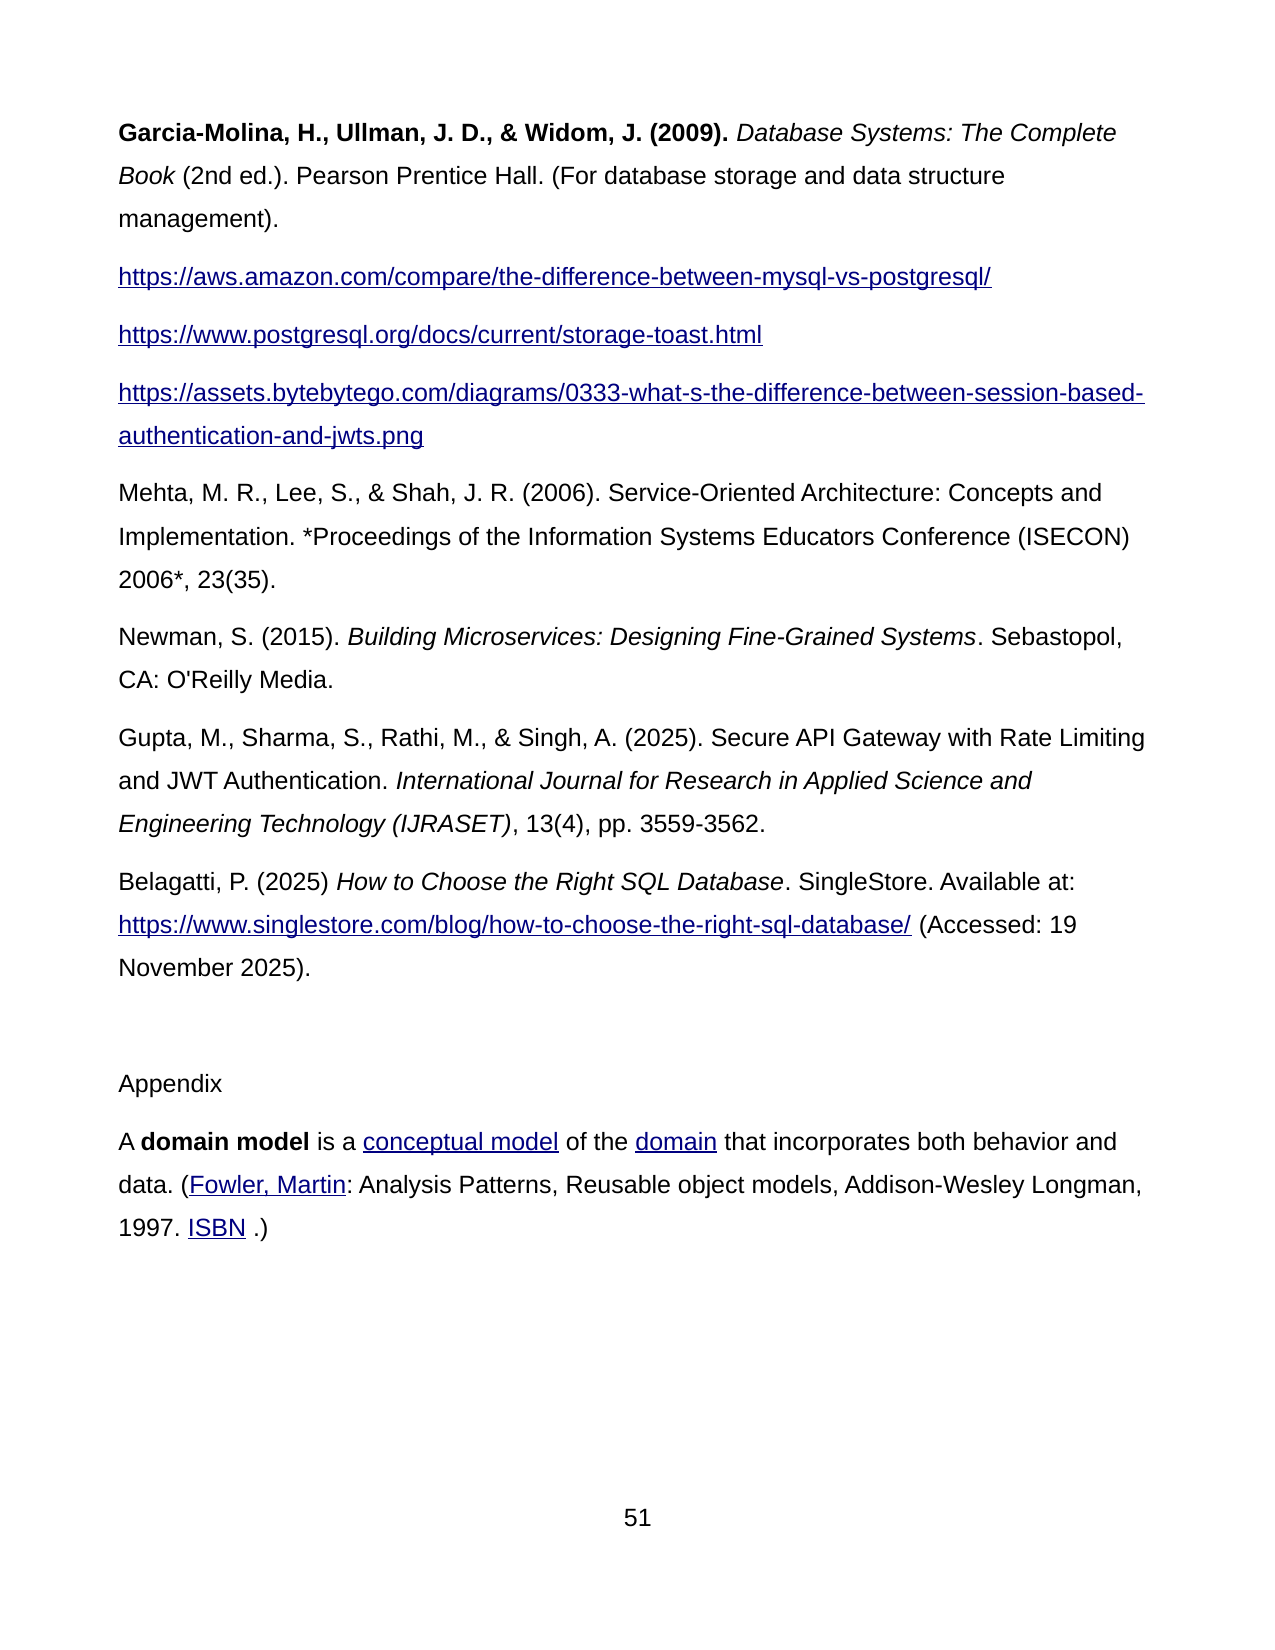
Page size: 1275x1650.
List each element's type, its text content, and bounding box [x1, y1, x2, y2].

text https://assets.bytebytego.com/diagrams/0333-what-s-the-difference-between-session-based-authentication-and-jwts.png [118, 377, 1157, 449]
text https://www.postgresql.org/docs/current/storage-toast.html [118, 320, 1157, 348]
text Gupta, M., Sharma, S., Rathi, M., & Singh, A. (2025). Secure API Gateway with Rate Limiting and JWT Authentication. International Journal for Research in Applied Science and Engineering Technology (IJRASET), 13(4), pp. 3559-3562. [118, 723, 1157, 838]
text A domain model is a conceptual model of the domain that incorporates both behavior and data. (Fowler, Martin: Analysis Patterns, Reusable object models, Addison-Wesley Longman, 1997. ISBN .) [118, 1126, 1157, 1241]
text Newman, S. (2015). Building Microservices: Designing Fine-Grained Systems. Sebastopol, CA: O'Reilly Media. [118, 622, 1157, 694]
text https://aws.amazon.com/compare/the-difference-between-mysql-vs-postgresql/ [118, 262, 1157, 291]
text Belagatti, P. (2025) How to Choose the Right SQL Database. SingleStore. Available at: https://www.singlestore.com/blog/how-to-choose-the-right-sql-database/ (Accessed: 19 November 2025). [118, 867, 1157, 982]
text Appendix [118, 1069, 1157, 1097]
text Mehta, M. R., Lee, S., & Shah, J. R. (2006). Service-Oriented Architecture: Concepts and Implementation. *Proceedings of the Information Systems Educators Conference (ISECON) 2006*, 23(35). [118, 478, 1157, 593]
text Garcia-Molina, H., Ullman, J. D., & Widom, J. (2009). Database Systems: The Complete Book (2nd ed.). Pearson Prentice Hall. (For database storage and data structure management). [118, 118, 1157, 233]
